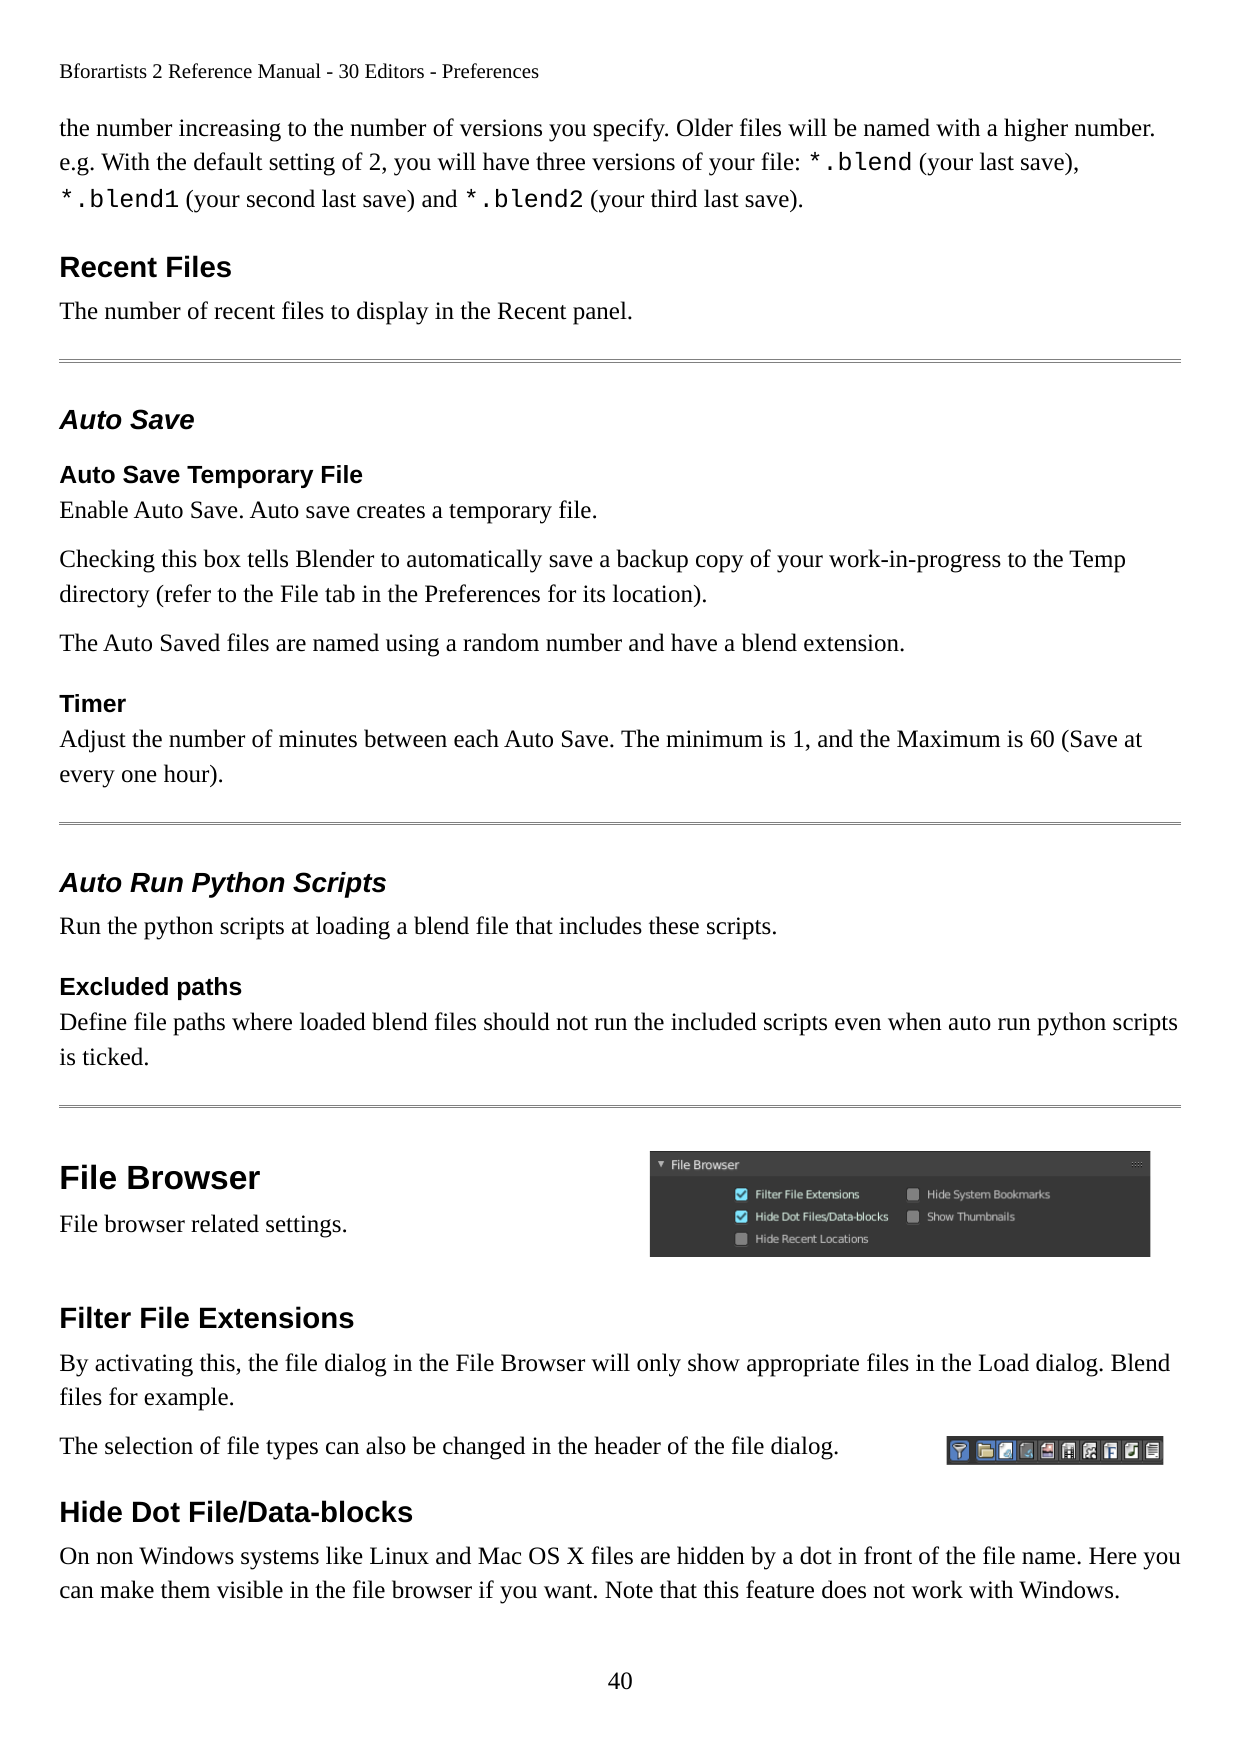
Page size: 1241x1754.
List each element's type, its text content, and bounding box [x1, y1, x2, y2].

subtitle Auto Run Python Scripts [59, 867, 1181, 898]
subtitle Auto Save Temporary File [59, 461, 1181, 489]
subtitle Excluded paths [59, 972, 1181, 1001]
text File browser related settings. [59, 1209, 649, 1238]
text Adjust the number of minutes between each Auto Save. The minimum is 1, and the Maximum is 60 (Save at every one hour). [59, 724, 1181, 788]
picture [649, 1151, 1151, 1257]
text Run the python scripts at loading a blend file that includes these scripts. [59, 911, 1181, 940]
text Enable Auto Save. Auto save creates a temporary file. [59, 495, 1181, 524]
subtitle Recent Files [59, 250, 1181, 283]
text The number of recent files to display in the Recent panel. [59, 296, 1181, 325]
text [1151, 1209, 1181, 1238]
subtitle File Browser [59, 1158, 649, 1196]
picture [946, 1436, 1164, 1465]
subtitle Auto Save [59, 404, 1181, 436]
subtitle Timer [59, 689, 1181, 718]
subtitle Hide Dot File/Data-blocks [59, 1495, 1181, 1528]
text Checking this box tells Blender to automatically save a backup copy of your work-in-progress to the Temp directory (refer to the File tab in the Preferences for its location). [59, 544, 1181, 608]
text Define file paths where loaded blend files should not run the included scripts even when auto run python scripts is ticked. [59, 1007, 1181, 1071]
text By activating this, the file dialog in the File Browser will only show appropriate files in the Load dialog. Blend files for example. [59, 1348, 1181, 1411]
text On non Windows systems like Linux and Mac OS X files are hidden by a dot in front of the file name. Here you can make them visible in the file browser if you want. Note that this feature does not work with Windows. [59, 1541, 1181, 1604]
text The Auto Saved files are named using a random number and have a blend extension. [59, 628, 1181, 657]
text the number increasing to the number of versions you specify. Older files will be named with a higher number. e.g. With the default setting of 2, you will have three versions of your file: *.blend (your last save), *.blend1 (your second last save) and *.blend2 (your third last save). [59, 113, 1181, 214]
subtitle [1151, 1158, 1181, 1196]
subtitle Filter File Extensions [59, 1301, 1181, 1335]
text The selection of file types can also be changed in the header of the file dialog. [59, 1431, 1181, 1460]
